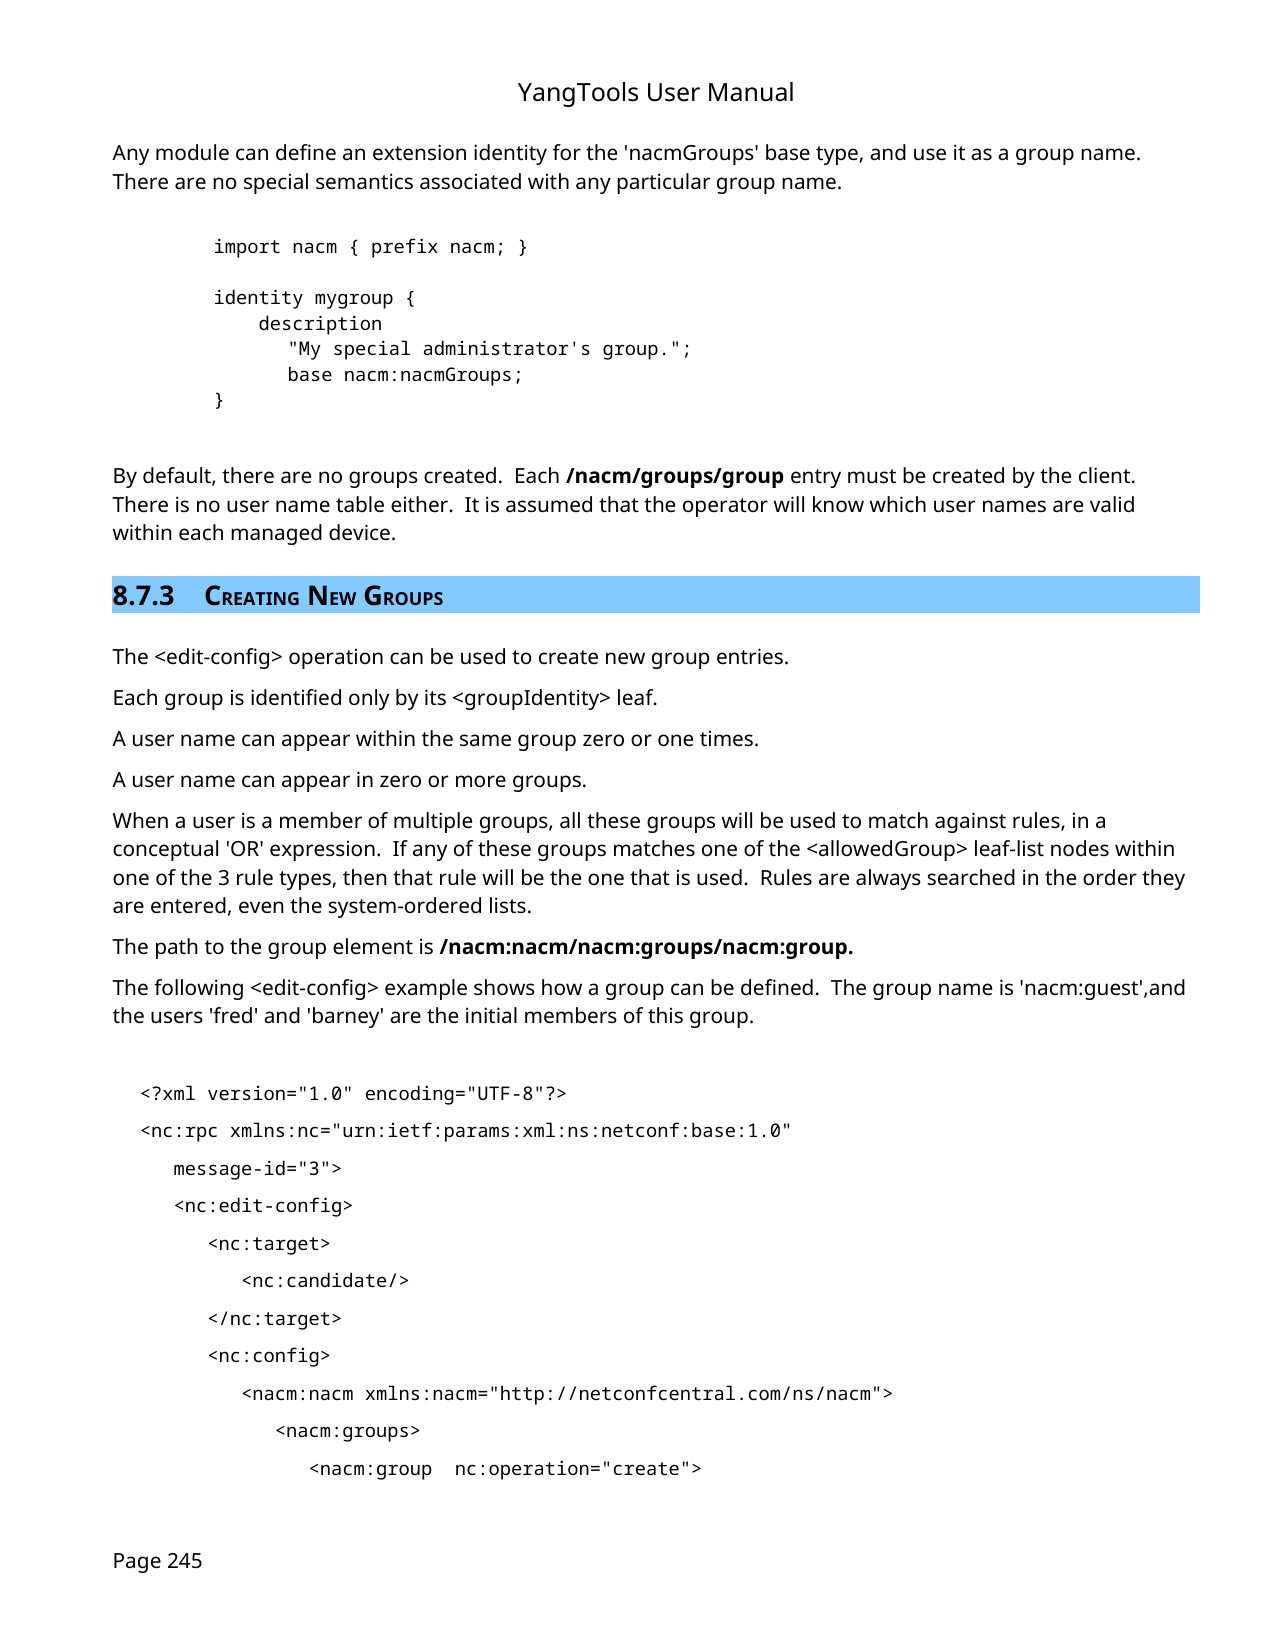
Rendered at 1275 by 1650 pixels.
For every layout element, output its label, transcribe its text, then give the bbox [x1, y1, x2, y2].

text </nc:target> [139, 1305, 1200, 1330]
text When a user is a member of multiple groups, all these groups will be used to match against rules, in a conceptual 'OR' expression. If any of these groups matches one of the <allowedGroup> leaf-list nodes within one of the 3 rule types, then that rule will be the one that is used. Rules are always searched in the order they are entered, even the system-ordered lists. [112, 806, 1200, 919]
text Each group is identified only by its <groupIdentity> leaf. [112, 683, 1200, 711]
text <nc:rpc xmlns:nc="urn:ietf:params:xml:ns:netconf:base:1.0" [139, 1117, 1200, 1143]
text The following <edit-config> example shows how a group can be defined. The group name is 'nacm:guest',and the users 'fred' and 'barney' are the initial members of this group. [112, 973, 1200, 1030]
text <nc:candidate/> [139, 1267, 1200, 1293]
text <nacm:nacm xmlns:nacm="http://netconfcentral.com/ns/nacm"> [139, 1380, 1200, 1405]
text <?xml version="1.0" encoding="UTF-8"?> [139, 1080, 1200, 1105]
text <nacm:groups> [139, 1417, 1200, 1443]
text <nc:target> [139, 1230, 1200, 1255]
text <nacm:group nc:operation="create"> [139, 1455, 1200, 1480]
subtitle Creating New Groups [112, 576, 1200, 613]
text The <edit-config> operation can be used to create new group entries. [112, 642, 1200, 671]
text By default, there are no groups created. Each /nacm/groups/group entry must be created by the client. There is no user name table either. It is assumed that the operator will know which user names are valid within each managed device. [112, 462, 1200, 547]
text <nc:edit-config> [139, 1192, 1200, 1218]
text message-id="3"> [139, 1155, 1200, 1180]
text The path to the group element is /nacm:nacm/nacm:groups/nacm:group. [112, 932, 1200, 961]
text Any module can define an extension identity for the 'nacmGroups' base type, and use it as a group name. There are no special semantics associated with any particular group name. [112, 138, 1200, 195]
text A user name can appear within the same group zero or one times. [112, 724, 1200, 752]
text <nc:config> [139, 1342, 1200, 1368]
text A user name can appear in zero or more groups. [112, 765, 1200, 793]
text import nacm { prefix nacm; } identity mygroup { description "My special administrator's group."; base nacm:nacmGroups; } [139, 208, 1200, 412]
